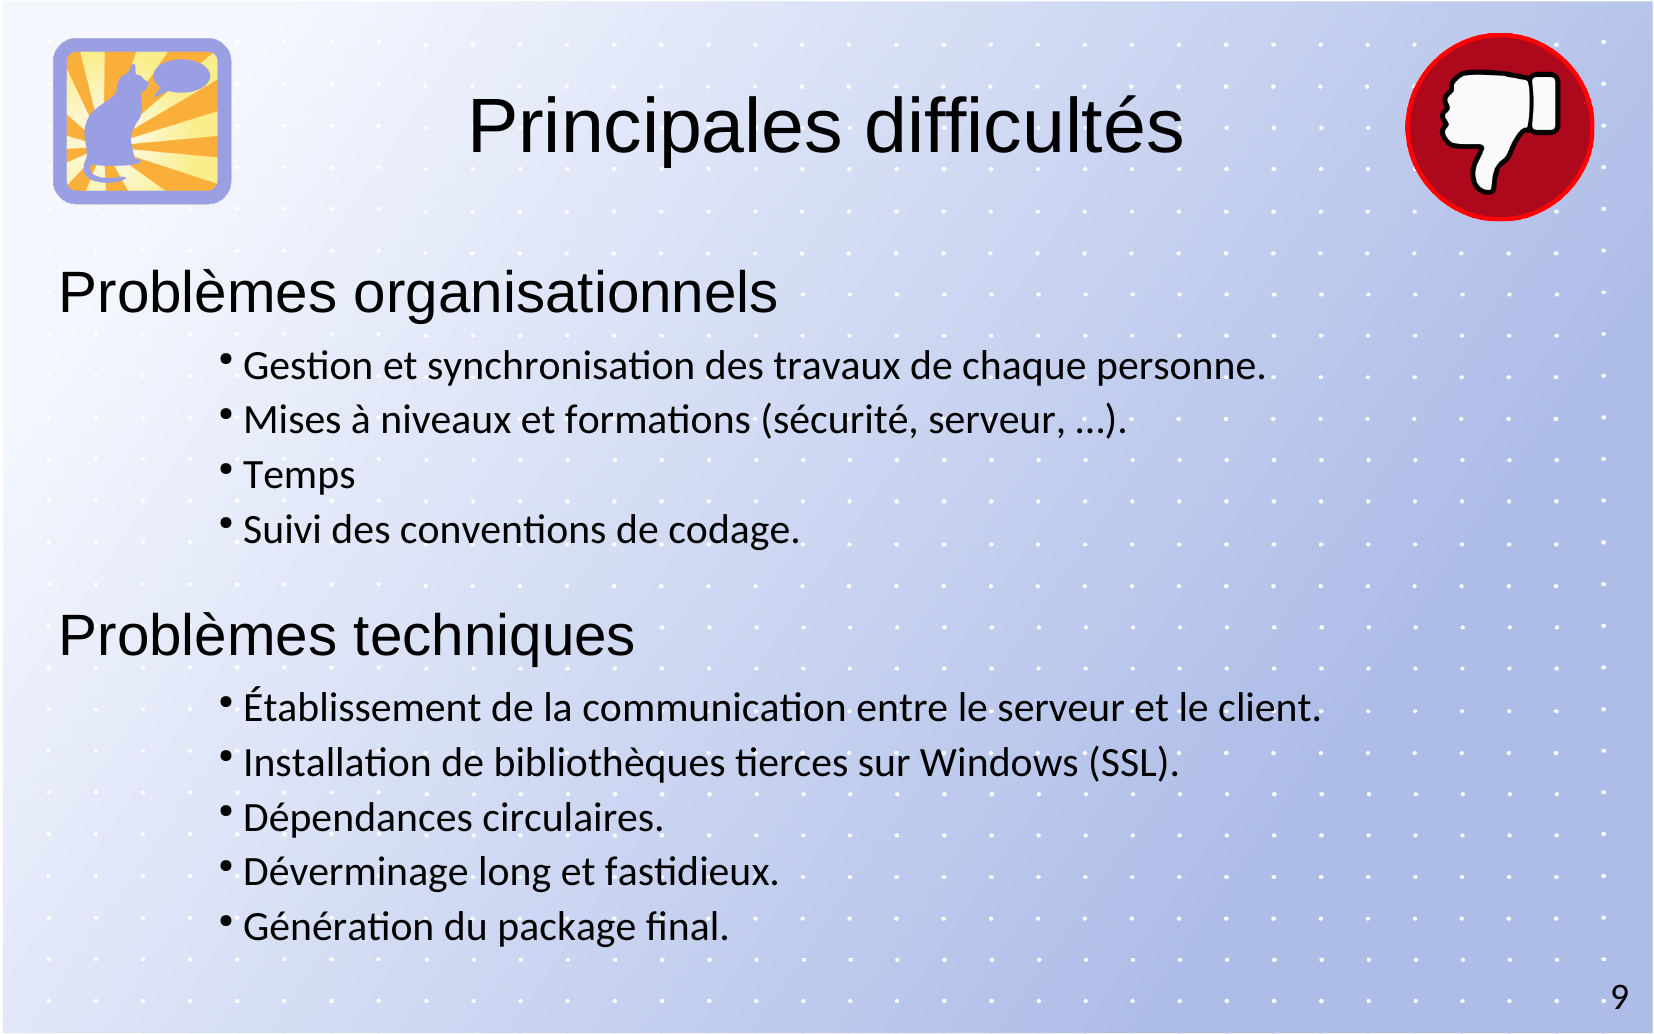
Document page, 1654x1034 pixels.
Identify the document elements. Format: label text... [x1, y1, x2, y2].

title Problèmes organisationnels [59, 247, 934, 340]
text_box 9 [1595, 964, 1642, 1025]
list Établissement de la communication entre le serveur et le client. Installation de bibliothèques tierces sur Windows (SSL). Dépendances circulaires. Déverminage long et fastidieux. Génération du package final. [106, 693, 1594, 966]
title Principales difficultés [82, 41, 1405, 214]
picture [47, 32, 237, 210]
picture [1405, 33, 1595, 222]
title Problèmes techniques [59, 589, 934, 683]
list Gestion et synchronisation des travaux de chaque personne. Mises à niveaux et formations (sécurité, serveur, …). Temps Suivi des conventions de codage. [106, 351, 1594, 576]
